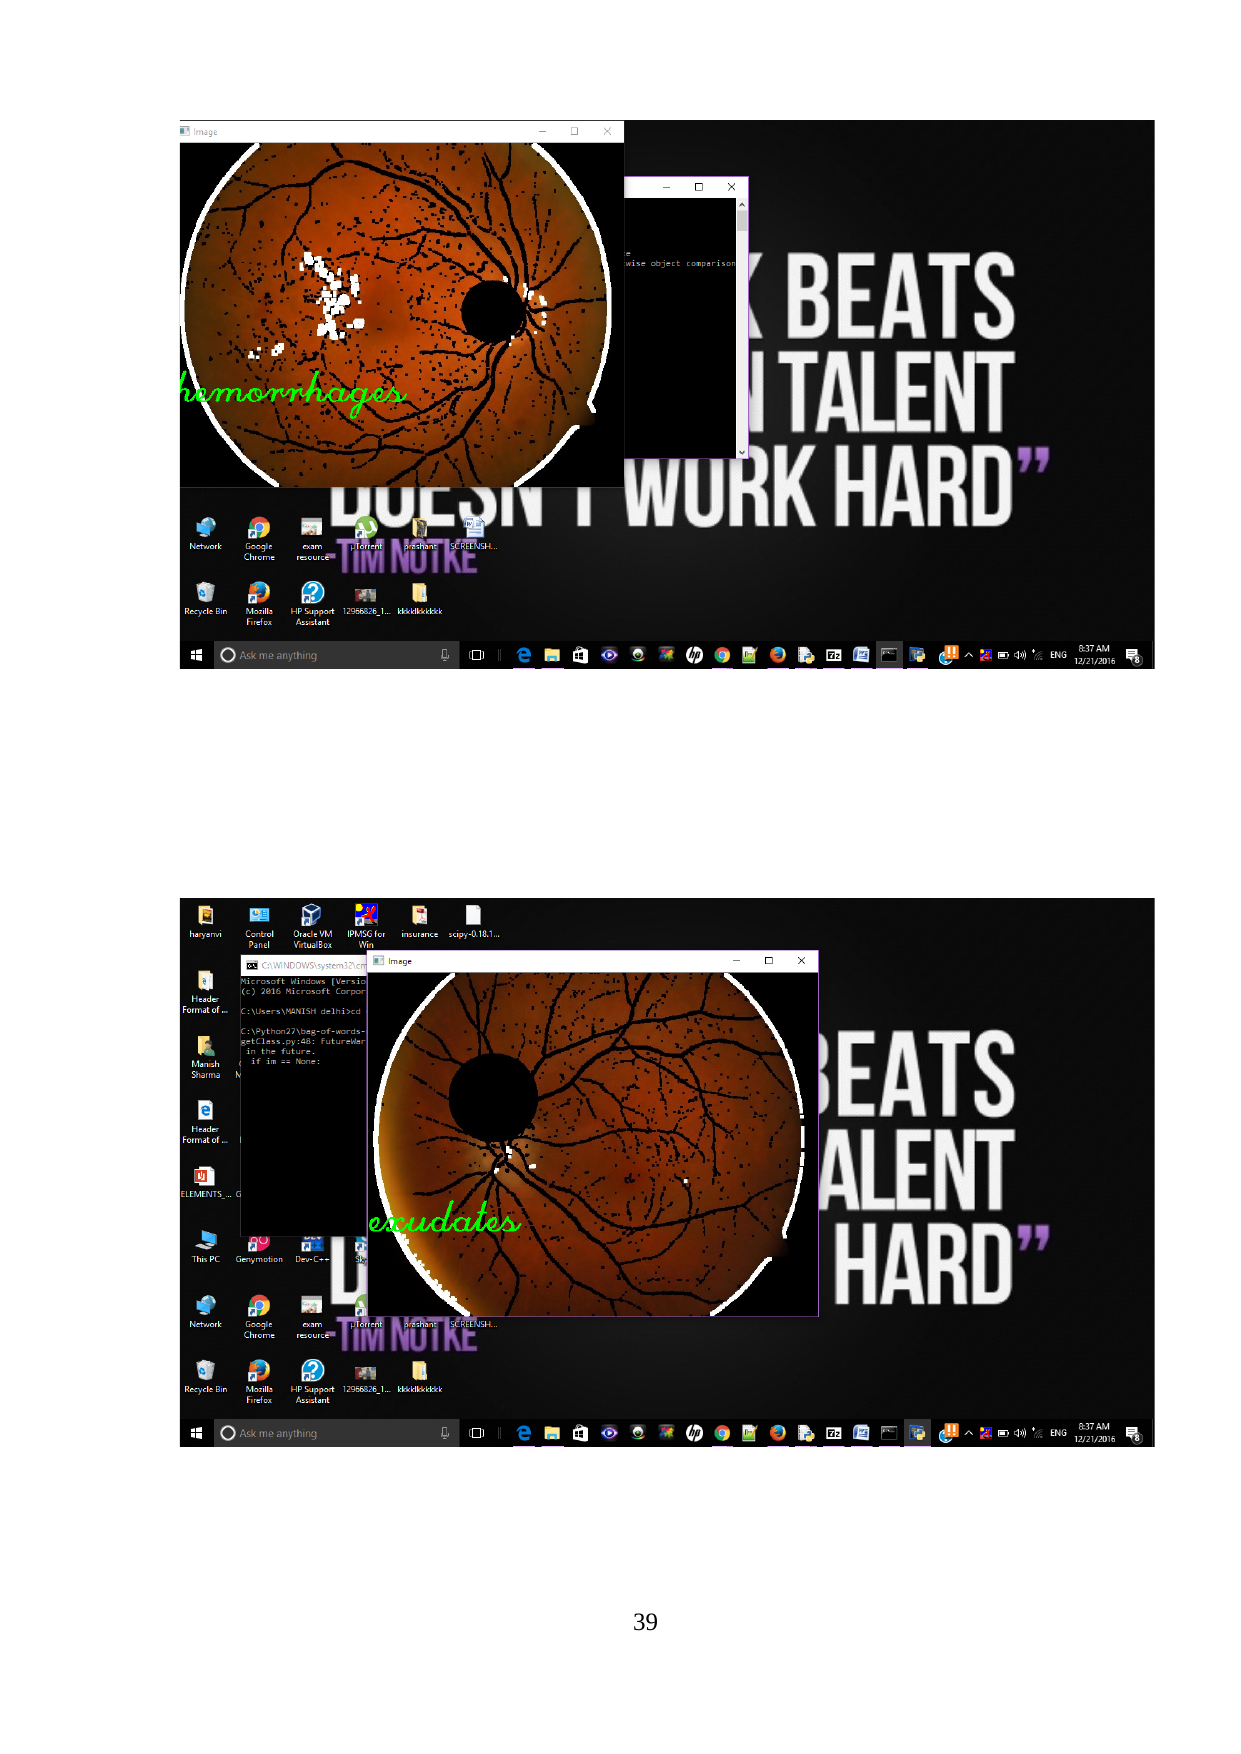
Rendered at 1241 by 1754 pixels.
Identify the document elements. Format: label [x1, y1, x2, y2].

picture [179, 120, 1155, 669]
picture [179, 898, 1155, 1447]
